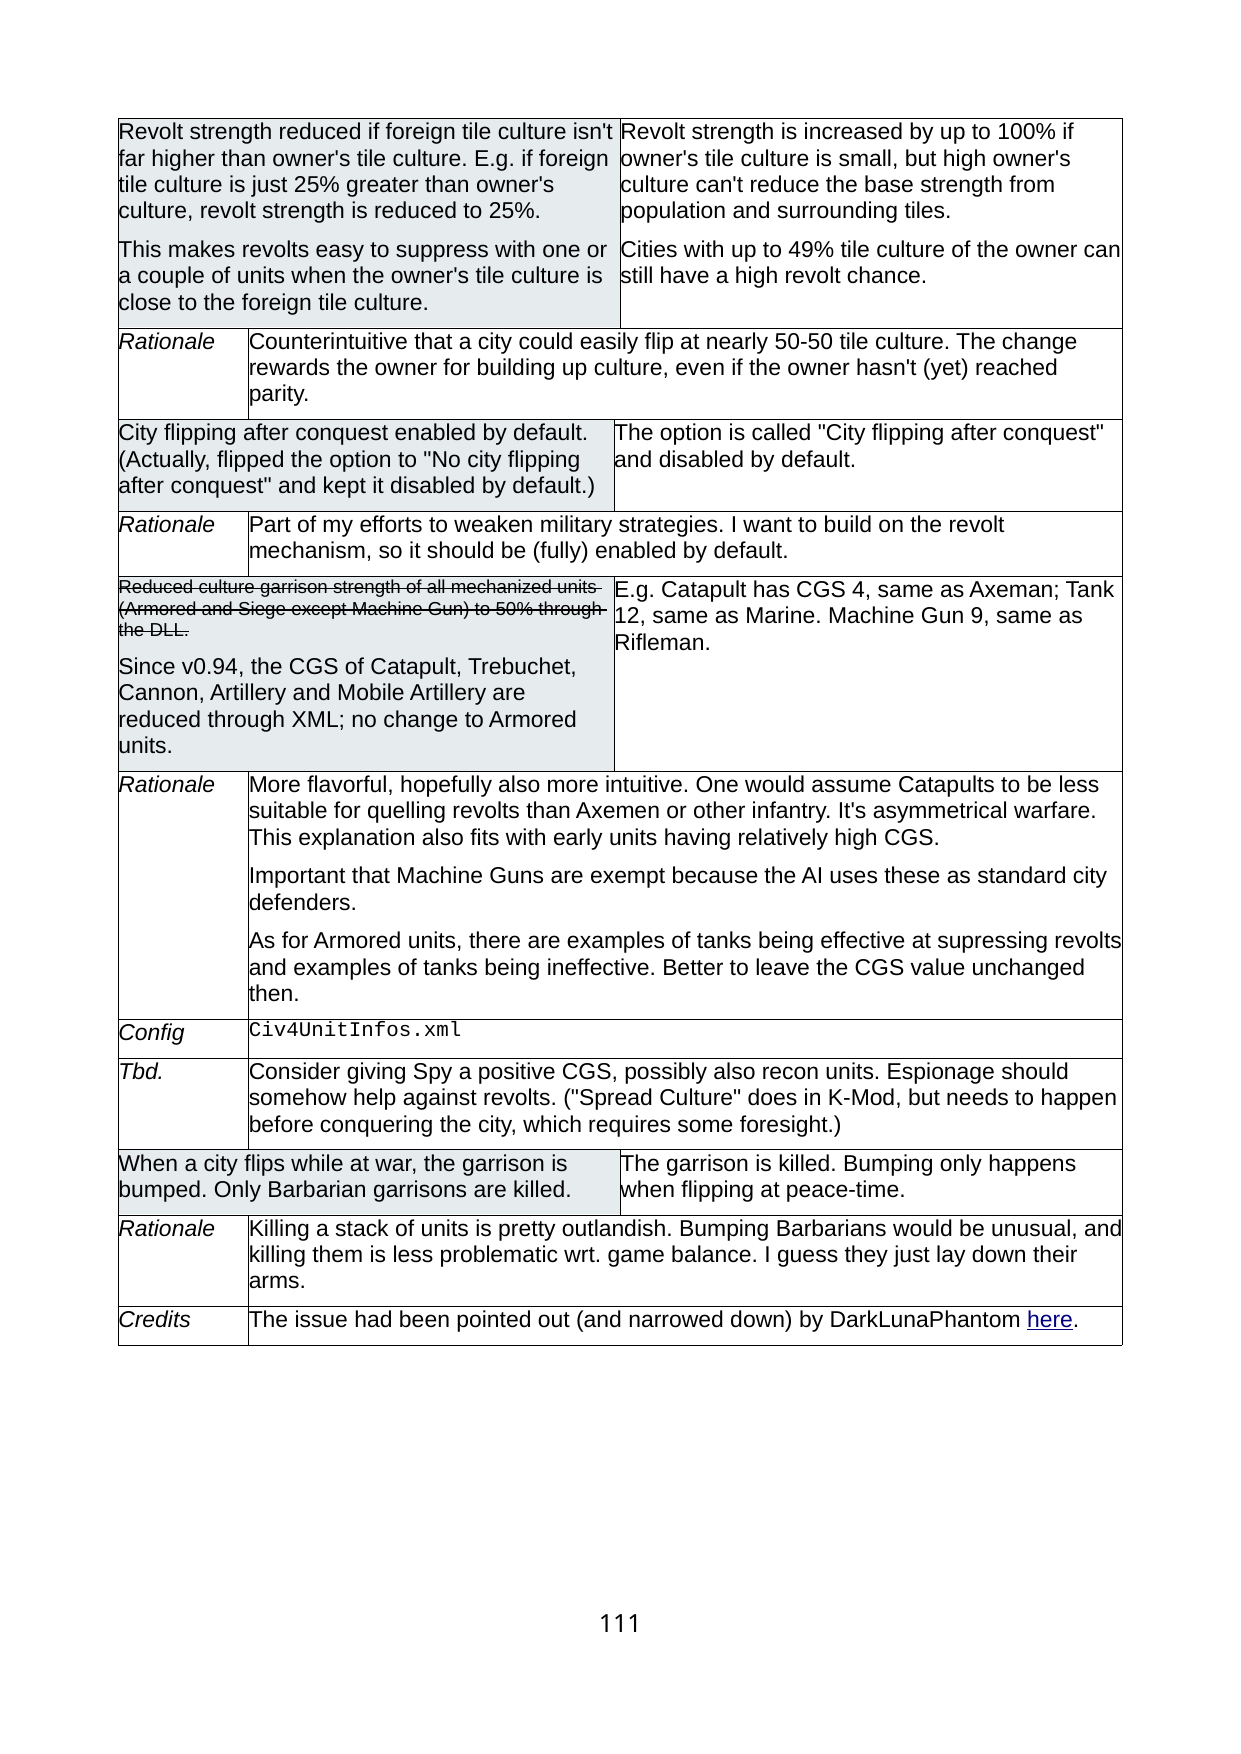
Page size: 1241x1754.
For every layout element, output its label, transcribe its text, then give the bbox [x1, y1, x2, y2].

table_cell The option is called "City flipping after conquest" and disabled by default. [615, 420, 1122, 511]
table_cell Civ4UnitInfos.xml [249, 1020, 1122, 1058]
table_cell Rationale [119, 772, 248, 1019]
table_cell Tbd. [119, 1059, 248, 1149]
table_cell City flipping after conquest enabled by default. (Actually, flipped the option to "No city flipping after conquest" and kept it disabled by default.) [119, 420, 614, 511]
table_cell The issue had been pointed out (and narrowed down) by DarkLunaPhantom here. [249, 1307, 1122, 1345]
table_cell E.g. Catapult has CGS 4, same as Axeman; Tank 12, same as Marine. Machine Gun 9, same as Rifleman. [615, 577, 1122, 771]
table_cell Config [119, 1020, 248, 1058]
table_cell Rationale [119, 1216, 248, 1306]
table_cell When a city flips while at war, the garrison is bumped. Only Barbarian garrisons are killed. [119, 1150, 620, 1214]
table_cell The garrison is killed. Bumping only happens when flipping at peace-time. [621, 1150, 1122, 1214]
table_cell Revolt strength reduced if foreign tile culture isn't far higher than owner's tile culture. E.g. if foreign tile culture is just 25% greater than owner's culture, revolt strength is reduced to 25%. This makes revolts easy to suppress with one or a couple of units when the owner's tile culture is close to the foreign tile culture. [119, 119, 620, 327]
table_cell Killing a stack of units is pretty outlandish. Bumping Barbarians would be unusual, and killing them is less problematic wrt. game balance. I guess they just lay down their arms. [249, 1216, 1122, 1306]
table_cell Counterintuitive that a city could easily flip at nearly 50-50 tile culture. The change rewards the owner for building up culture, even if the owner hasn't (yet) reached parity. [249, 329, 1122, 419]
table_cell Part of my efforts to weaken military strategies. I want to build on the revolt mechanism, so it should be (fully) enabled by default. [249, 512, 1122, 576]
table_cell Rationale [119, 329, 248, 419]
table_cell Credits [119, 1307, 248, 1345]
table_cell Reduced culture garrison strength of all mechanized units (Armored and Siege except Machine Gun) to 50% through the DLL. Since v0.94, the CGS of Catapult, Trebuchet, Cannon, Artillery and Mobile Artillery are reduced through XML; no change to Armored units. [119, 577, 614, 771]
table_cell More flavorful, hopefully also more intuitive. One would assume Catapults to be less suitable for quelling revolts than Axemen or other infantry. It's asymmetrical warfare. This explanation also fits with early units having relatively high CGS. Important that Machine Guns are exempt because the AI uses these as standard city defenders. As for Armored units, there are examples of tanks being effective at supressing revolts and examples of tanks being ineffective. Better to leave the CGS value unchanged then. [249, 772, 1122, 1019]
table_cell Rationale [119, 512, 248, 576]
table_cell Consider giving Spy a positive CGS, possibly also recon units. Espionage should somehow help against revolts. ("Spread Culture" does in K-Mod, but needs to happen before conquering the city, which requires some foresight.) [249, 1059, 1122, 1149]
table_cell Revolt strength is increased by up to 100% if owner's tile culture is small, but high owner's culture can't reduce the base strength from population and surrounding tiles. Cities with up to 49% tile culture of the owner can still have a high revolt chance. [621, 119, 1122, 327]
